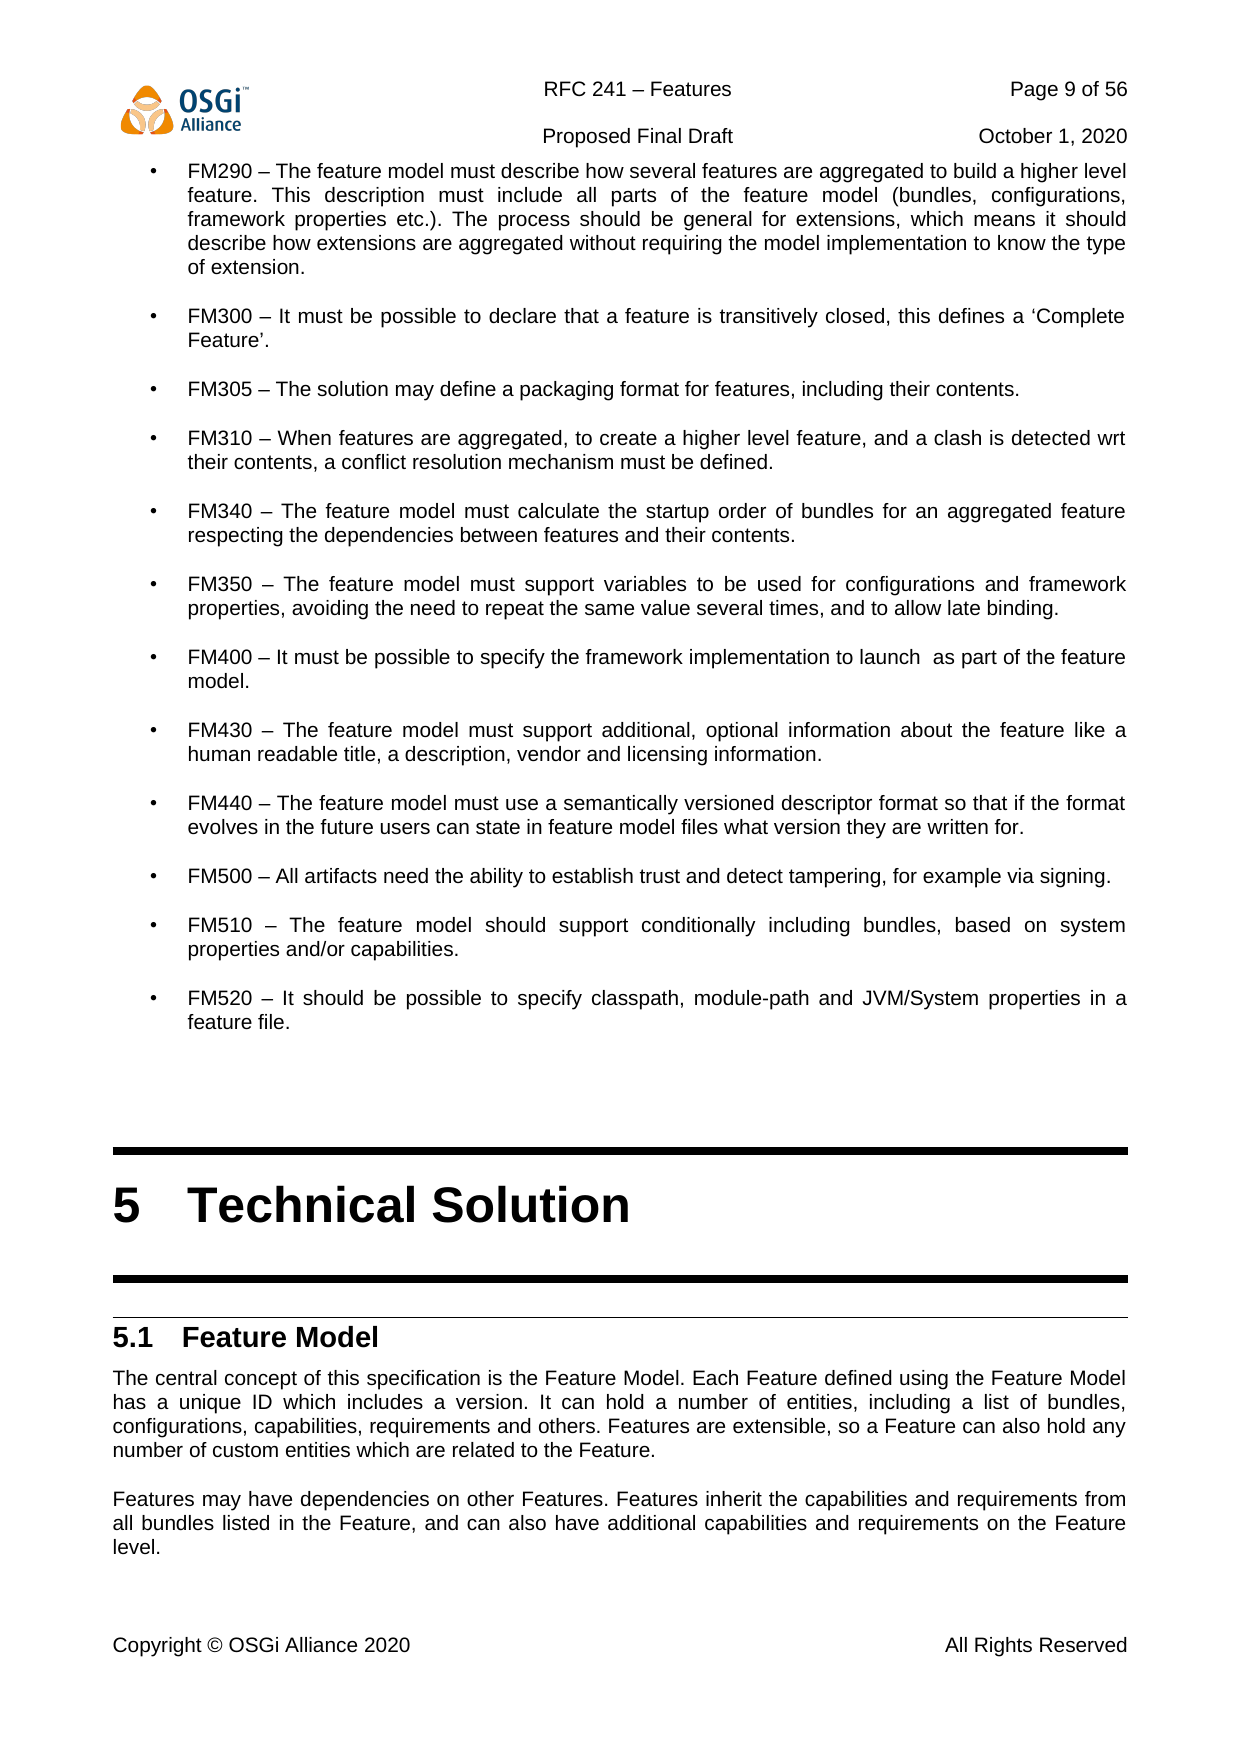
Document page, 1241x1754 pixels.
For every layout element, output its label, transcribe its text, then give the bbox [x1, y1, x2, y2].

text The central concept of this specification is the Feature Model. Each Feature defined using the Feature Model has a unique ID which includes a version. It can hold a number of entities, including a list of bundles, configurations, capabilities, requirements and others. Features are extensible, so a Feature can also hold any number of custom entities which are related to the Feature. [112, 1366, 1128, 1462]
list FM430 – The feature model must support additional, optional information about the feature like a human readable title, a description, vendor and licensing information. [150, 718, 1128, 766]
text Features may have dependencies on other Features. Features inherit the capabilities and requirements from all bundles listed in the Feature, and can also have additional capabilities and requirements on the Feature level. [112, 1487, 1128, 1558]
list FM350 – The feature model must support variables to be used for configurations and framework properties, avoiding the need to repeat the same value several times, and to allow late binding. [150, 572, 1128, 620]
list FM510 – The feature model should support conditionally including bundles, based on system properties and/or capabilities. [150, 913, 1128, 961]
picture [113, 78, 257, 142]
list FM500 – All artifacts need the ability to establish trust and detect tampering, for example via signing. [150, 864, 1128, 888]
list FM400 – It must be possible to specify the framework implementation to launch as part of the feature model. [150, 645, 1128, 693]
list FM340 – The feature model must calculate the startup order of bundles for an aggregated feature respecting the dependencies between features and their contents. [150, 499, 1128, 547]
subtitle Feature Model [112, 1318, 1128, 1353]
list FM440 – The feature model must use a semantically versioned descriptor format so that if the format evolves in the future users can state in feature model files what version they are written for. [150, 791, 1128, 839]
list FM310 – When features are aggregated, to create a higher level feature, and a clash is detected wrt their contents, a conflict resolution mechanism must be defined. [150, 426, 1128, 474]
list FM300 – It must be possible to declare that a feature is transitively closed, this defines a ‘Complete Feature’. [150, 304, 1128, 352]
subtitle Technical Solution [112, 1148, 1128, 1283]
list FM305 – The solution may define a packaging format for features, including their contents. [150, 377, 1128, 401]
list FM520 – It should be possible to specify classpath, module-path and JVM/System properties in a feature file. [150, 986, 1128, 1034]
list FM290 – The feature model must describe how several features are aggregated to build a higher level feature. This description must include all parts of the feature model (bundles, configurations, framework properties etc.). The process should be general for extensions, which means it should describe how extensions are aggregated without requiring the model implementation to know the type of extension. [150, 159, 1128, 279]
